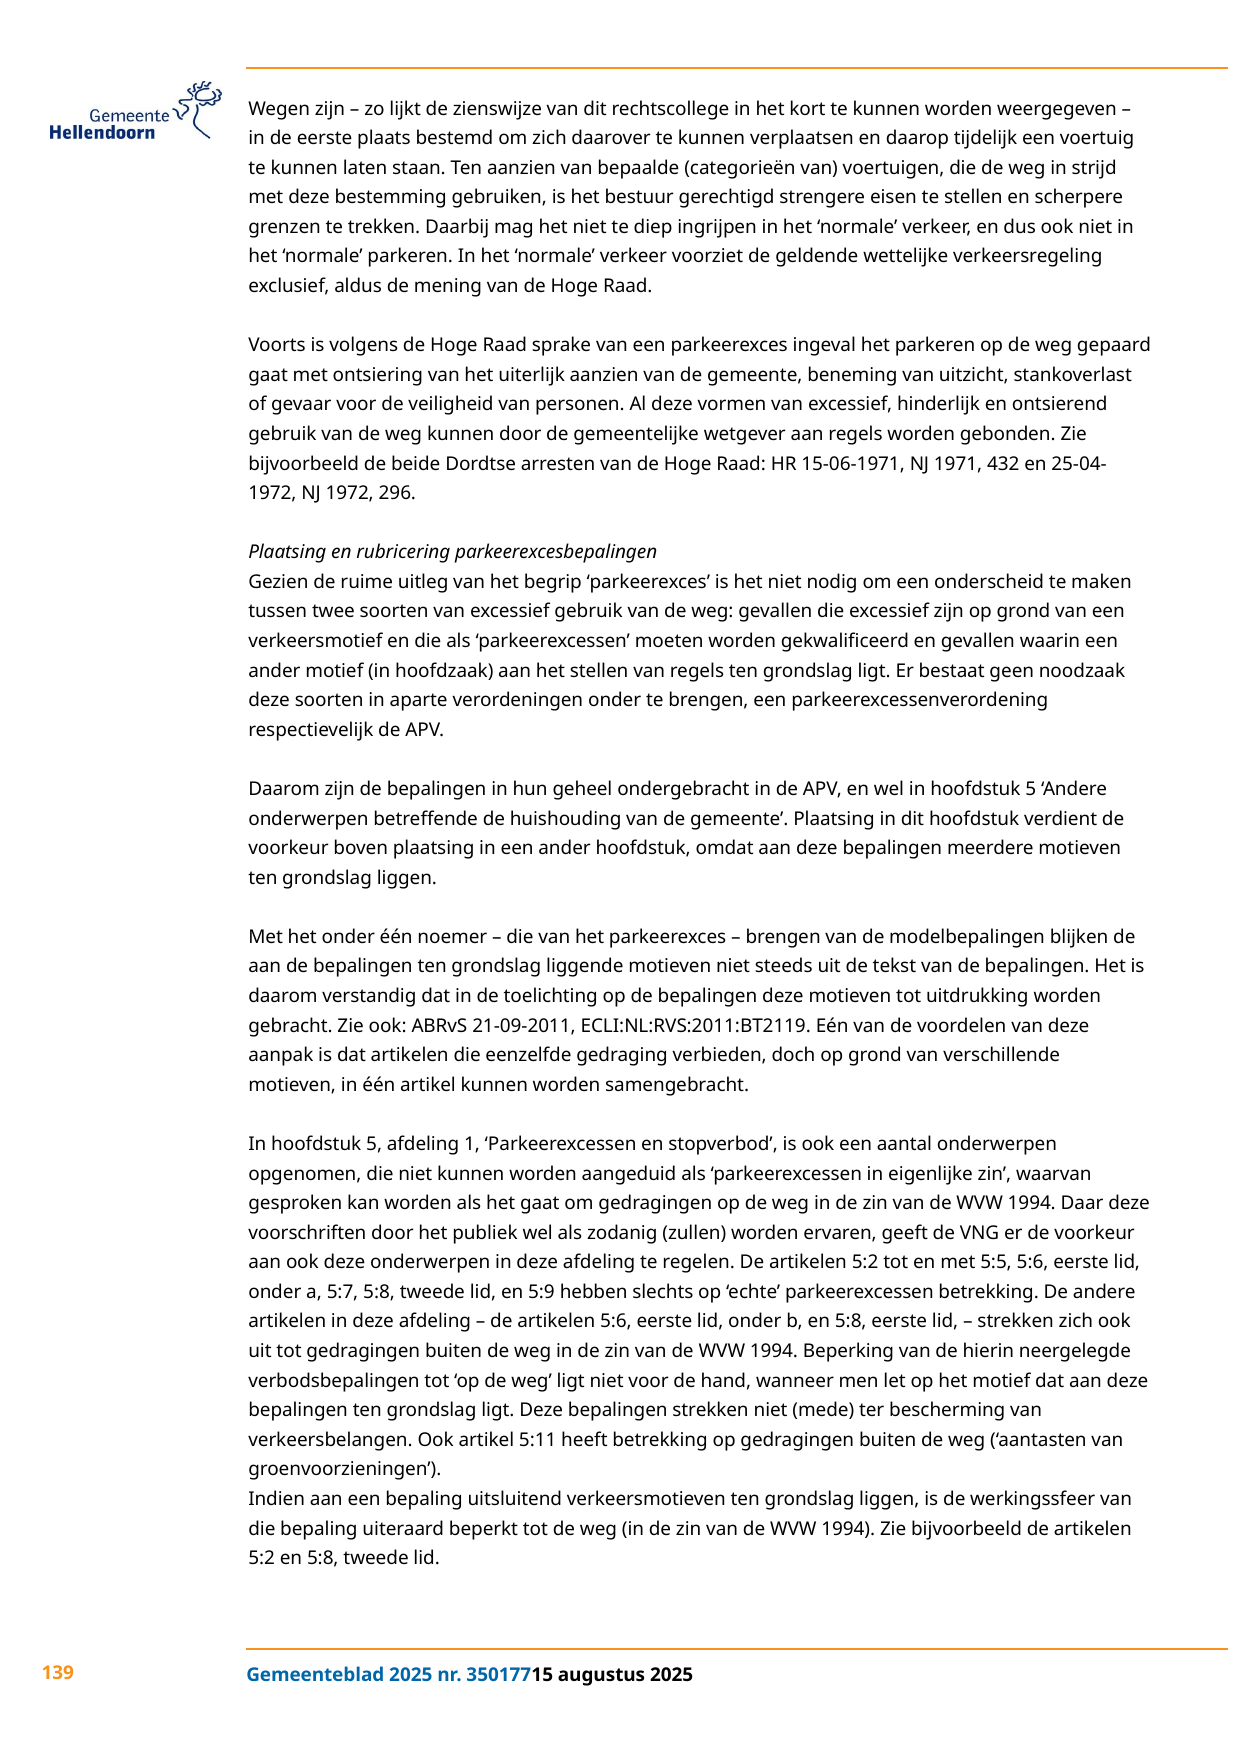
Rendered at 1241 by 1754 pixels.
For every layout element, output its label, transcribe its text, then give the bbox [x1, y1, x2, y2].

text Wegen zijn – zo lijkt de zienswijze van dit rechtscollege in het kort te kunnen worden weergegeven – in de eerste plaats bestemd om zich daarover te kunnen verplaatsen en daarop tijdelijk een voertuig te kunnen laten staan. Ten aanzien van bepaalde (categorieën van) voertuigen, die de weg in strijd met deze bestemming gebruiken, is het bestuur gerechtigd strengere eisen te stellen en scherpere grenzen te trekken. Daarbij mag het niet te diep ingrijpen in het ‘normale’ verkeer, en dus ook niet in het ‘normale’ parkeren. In het ‘normale’ verkeer voorziet de geldende wettelijke verkeersregeling exclusief, aldus de mening van de Hoge Raad. [248, 95, 1152, 298]
text Voorts is volgens de Hoge Raad sprake van een parkeerexces ingeval het parkeren op de weg gepaard gaat met ontsiering van het uiterlijk aanzien van de gemeente, beneming van uitzicht, stankoverlast of gevaar voor de veiligheid van personen. Al deze vormen van excessief, hinderlijk en ontsierend gebruik van de weg kunnen door de gemeentelijke wetgever aan regels worden gebonden. Zie bijvoorbeeld de beide Dordtse arresten van de Hoge Raad: HR 15-06-1971, NJ 1971, 432 en 25-04-1972, NJ 1972, 296. [248, 331, 1152, 505]
text Indien aan een bepaling uitsluitend verkeersmotieven ten grondslag liggen, is de werkingssfeer van die bepaling uiteraard beperkt tot de weg (in de zin van de WVW 1994). Zie bijvoorbeeld de artikelen 5:2 en 5:8, tweede lid. [248, 1485, 1152, 1570]
text Gezien de ruime uitleg van het begrip ‘parkeerexces’ is het niet nodig om een onderscheid te maken tussen twee soorten van excessief gebruik van de weg: gevallen die excessief zijn op grond van een verkeersmotief en die als ‘parkeerexcessen’ moeten worden gekwalificeerd en gevallen waarin een ander motief (in hoofdzaak) aan het stellen van regels ten grondslag ligt. Er bestaat geen noodzaak deze soorten in aparte verordeningen onder te brengen, een parkeerexcessenverordening respectievelijk de APV. [248, 568, 1152, 742]
text Plaatsing en rubricering parkeerexcesbepalingen [248, 538, 1152, 564]
text In hoofdstuk 5, afdeling 1, ‘Parkeerexcessen en stopverbod’, is ook een aantal onderwerpen opgenomen, die niet kunnen worden aangeduid als ‘parkeerexcessen in eigenlijke zin’, waarvan gesproken kan worden als het gaat om gedragingen op de weg in de zin van de WVW 1994. Daar deze voorschriften door het publiek wel als zodanig (zullen) worden ervaren, geeft de VNG er de voorkeur aan ook deze onderwerpen in deze afdeling te regelen. De artikelen 5:2 tot en met 5:5, 5:6, eerste lid, onder a, 5:7, 5:8, tweede lid, en 5:9 hebben slechts op ‘echte’ parkeerexcessen betrekking. De andere artikelen in deze afdeling – de artikelen 5:6, eerste lid, onder b, en 5:8, eerste lid, – strekken zich ook uit tot gedragingen buiten de weg in de zin van de WVW 1994. Beperking van de hierin neergelegde verbodsbepalingen tot ‘op de weg’ ligt niet voor de hand, wanneer men let op het motief dat aan deze bepalingen ten grondslag ligt. Deze bepalingen strekken niet (mede) ter bescherming van verkeersbelangen. Ook artikel 5:11 heeft betrekking op gedragingen buiten de weg (‘aantasten van groenvoorzieningen’). [248, 1130, 1152, 1481]
picture [41, 47, 231, 172]
text Met het onder één noemer – die van het parkeerexces – brengen van de modelbepalingen blijken de aan de bepalingen ten grondslag liggende motieven niet steeds uit de tekst van de bepalingen. Het is daarom verstandig dat in de toelichting op de bepalingen deze motieven tot uitdrukking worden gebracht. Zie ook: ABRvS 21-09-2011, ECLI:NL:RVS:2011:BT2119. Eén van de voordelen van deze aanpak is dat artikelen die eenzelfde gedraging verbieden, doch op grond van verschillende motieven, in één artikel kunnen worden samengebracht. [248, 923, 1152, 1097]
text Daarom zijn de bepalingen in hun geheel ondergebracht in de APV, en wel in hoofdstuk 5 ‘Andere onderwerpen betreffende de huishouding van de gemeente’. Plaatsing in dit hoofdstuk verdient de voorkeur boven plaatsing in een ander hoofdstuk, omdat aan deze bepalingen meerdere motieven ten grondslag liggen. [248, 775, 1152, 890]
